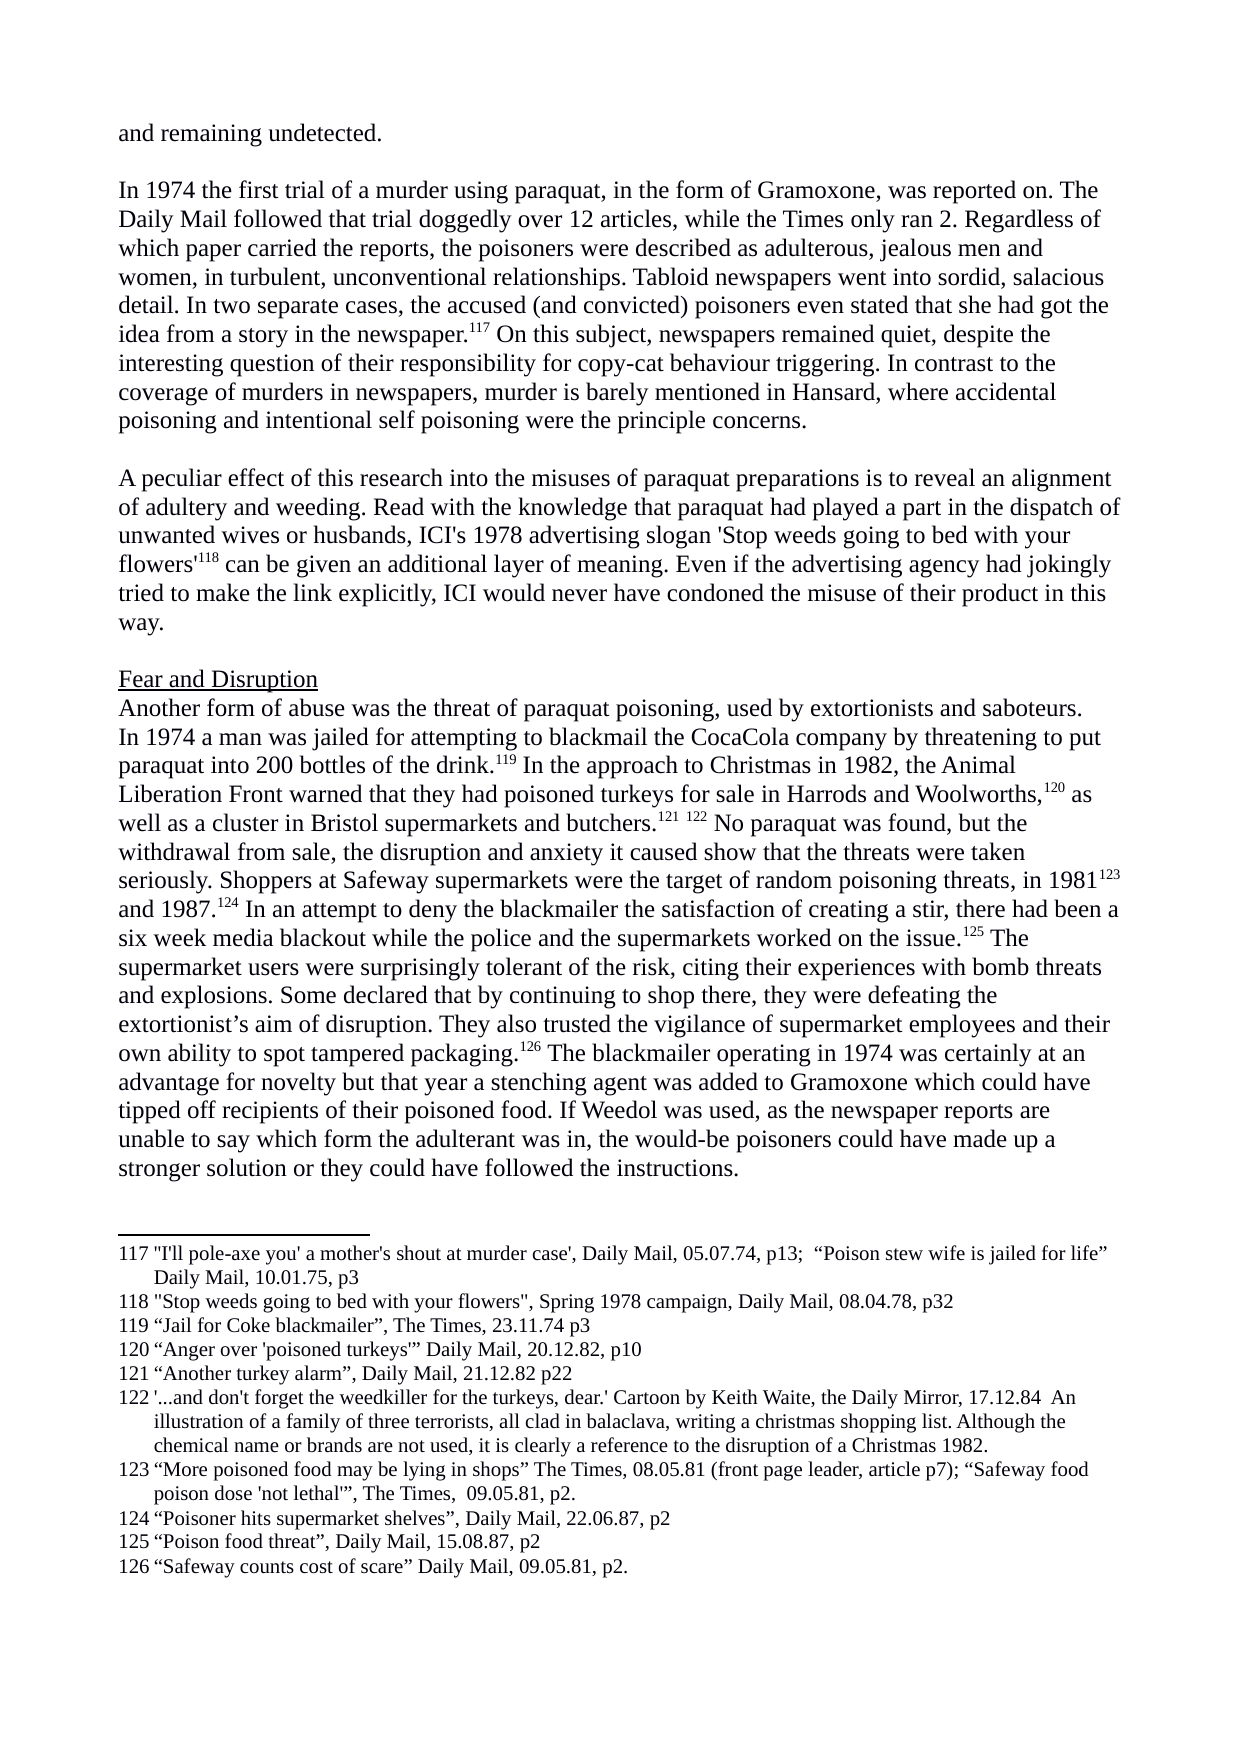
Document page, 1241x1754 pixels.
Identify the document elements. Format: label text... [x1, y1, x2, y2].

text Fear and Disruption [118, 664, 1122, 693]
text “Another turkey alarm”, Daily Mail, 21.12.82 p22 [118, 1361, 1122, 1385]
text “Safeway counts cost of scare” Daily Mail, 09.05.81, p2. [118, 1553, 1122, 1578]
text “Poisoner hits supermarket shelves”, Daily Mail, 22.06.87, p2 [118, 1505, 1122, 1529]
text “More poisoned food may be lying in shops” The Times, 08.05.81 (front page leader, article p7); “Safeway food poison dose 'not lethal'”, The Times, 09.05.81, p2. [118, 1457, 1122, 1505]
text '...and don't forget the weedkiller for the turkeys, dear.' Cartoon by Keith Waite, the Daily Mirror, 17.12.84 An illustration of a family of three terrorists, all clad in balaclava, writing a christmas shopping list. Although the chemical name or brands are not used, it is clearly a reference to the disruption of a Christmas 1982. [118, 1385, 1122, 1457]
text “Anger over 'poisoned turkeys'” Daily Mail, 20.12.82, p10 [118, 1337, 1122, 1361]
text “Jail for Coke blackmailer”, The Times, 23.11.74 p3 [118, 1313, 1122, 1337]
text A peculiar effect of this research into the misuses of paraquat preparations is to reveal an alignment of adultery and weeding. Read with the knowledge that paraquat had played a part in the dispatch of unwanted wives or husbands, ICI's 1978 advertising slogan 'Stop weeds going to bed with your flowers' can be given an additional layer of meaning. Even if the advertising agency had jokingly tried to make the link explicitly, ICI would never have condoned the misuse of their product in this way. [118, 463, 1122, 636]
text Another form of abuse was the threat of paraquat poisoning, used by extortionists and saboteurs. [118, 693, 1122, 722]
text In 1974 a man was jailed for attempting to blackmail the CocaCola company by threatening to put paraquat into 200 bottles of the drink. In the approach to Christmas in 1982, the Animal Liberation Front warned that they had poisoned turkeys for sale in Harrods and Woolworths, as well as a cluster in Bristol supermarkets and butchers. No paraquat was found, but the withdrawal from sale, the disruption and anxiety it caused show that the threats were taken seriously. Shoppers at Safeway supermarkets were the target of random poisoning threats, in 1981 and 1987. In an attempt to deny the blackmailer the satisfaction of creating a stir, there had been a six week media blackout while the police and the supermarkets worked on the issue. The supermarket users were surprisingly tolerant of the risk, citing their experiences with bomb threats and explosions. Some declared that by continuing to shop there, they were defeating the extortionist’s aim of disruption. They also trusted the vigilance of supermarket employees and their own ability to spot tampered packaging. The blackmailer operating in 1974 was certainly at an advantage for novelty but that year a stenching agent was added to Gramoxone which could have tipped off recipients of their poisoned food. If Weedol was used, as the newspaper reports are unable to say which form the adulterant was in, the would-be poisoners could have made up a stronger solution or they could have followed the instructions. [118, 722, 1122, 1182]
text "Stop weeds going to bed with your flowers", Spring 1978 campaign, Daily Mail, 08.04.78, p32 [118, 1289, 1122, 1313]
text ''I'll pole-axe you' a mother's shout at murder case', Daily Mail, 05.07.74, p13; “Poison stew wife is jailed for life” Daily Mail, 10.01.75, p3 [118, 1241, 1122, 1289]
text and remaining undetected. [118, 118, 1122, 147]
text In 1974 the first trial of a murder using paraquat, in the form of Gramoxone, was reported on. The Daily Mail followed that trial doggedly over 12 articles, while the Times only ran 2. Regardless of which paper carried the reports, the poisoners were described as adulterous, jealous men and women, in turbulent, unconventional relationships. Tabloid newspapers went into sordid, salacious detail. In two separate cases, the accused (and convicted) poisoners even stated that she had got the idea from a story in the newspaper. On this subject, newspapers remained quiet, despite the interesting question of their responsibility for copy-cat behaviour triggering. In contrast to the coverage of murders in newspapers, murder is barely mentioned in Hansard, where accidental poisoning and intentional self poisoning were the principle concerns. [118, 176, 1122, 434]
text “Poison food threat”, Daily Mail, 15.08.87, p2 [118, 1529, 1122, 1553]
